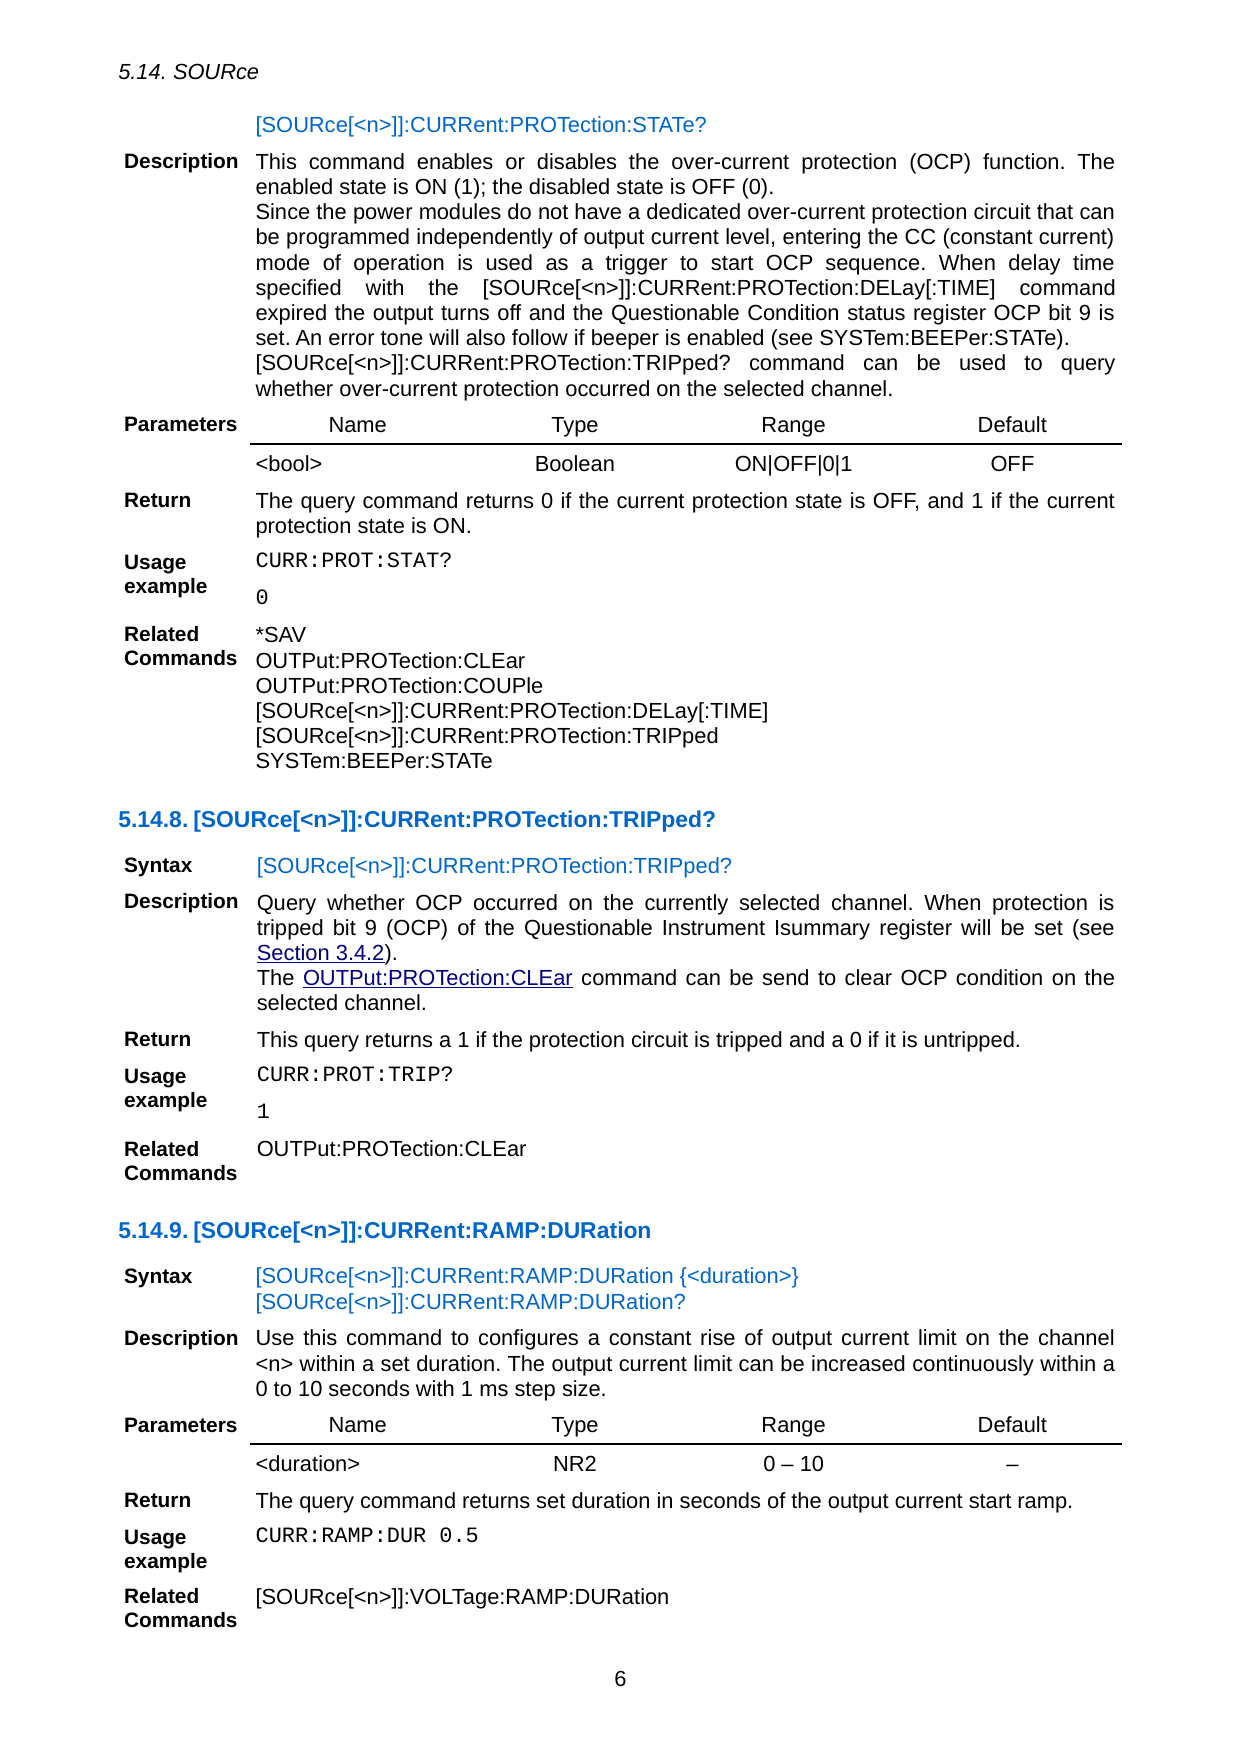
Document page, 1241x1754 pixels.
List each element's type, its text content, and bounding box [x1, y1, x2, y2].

table_cell *SAV OUTPut:PROTection:CLEar OUTPut:PROTection:COUPle [SOURce[<n>]]:CURRent:PROTection:DELay[:TIME] [SOURce[<n>]]:CURRent:PROTection:TRIPped SYSTem:BEEPer:STATe [250, 617, 1122, 779]
table_cell Use this command to configures a constant rise of output current limit on the channel <n> within a set duration. The output current limit can be increased continuously within a 0 to 10 seconds with 1 ms step size. [250, 1320, 1122, 1407]
table_header [SOURce[<n>]]:CURRent:RAMP:DURation {<duration>} [SOURce[<n>]]:CURRent:RAMP:DURation? [250, 1258, 1122, 1319]
table_header [SOURce[<n>]]:CURRent:PROTection:STATe? [250, 106, 1122, 143]
table_cell CURR:PROT:TRIP? 1 [251, 1058, 1122, 1131]
table_cell [SOURce[<n>]]:VOLTage:RAMP:DURation [250, 1578, 1122, 1637]
table_cell Name [250, 406, 465, 443]
table_cell Related Commands [118, 1578, 250, 1637]
subtitle [SOURce[<n>]]:CURRent:RAMP:DURation [118, 1217, 1122, 1243]
table_cell Description [118, 1320, 250, 1407]
table_cell Default [903, 406, 1122, 443]
table_cell Usage example [118, 1519, 250, 1578]
table_cell Related Commands [118, 617, 250, 779]
table_cell CURR:RAMP:DUR 0.5 [250, 1519, 1122, 1578]
table_cell Description [118, 884, 251, 1021]
table_header [118, 106, 250, 143]
table_cell This query returns a 1 if the protection circuit is tripped and a 0 if it is untripped. [251, 1021, 1122, 1058]
table_cell Usage example [118, 1058, 251, 1131]
table_cell 0 – 10 [684, 1445, 903, 1482]
table_header Syntax [118, 1258, 250, 1319]
table_cell – [903, 1445, 1122, 1482]
table_header [SOURce[<n>]]:CURRent:PROTection:TRIPped? [251, 847, 1122, 884]
table_cell Default [903, 1407, 1122, 1443]
table_cell CURR:PROT:STAT? 0 [250, 544, 1122, 617]
table_cell Type [465, 406, 684, 443]
table_cell Parameters [118, 1407, 250, 1482]
table_cell NR2 [465, 1445, 684, 1482]
table_cell Boolean [465, 445, 684, 482]
table_cell OUTPut:PROTection:CLEar [251, 1131, 1122, 1190]
table_cell Type [465, 1407, 684, 1443]
table_header Syntax [118, 847, 251, 884]
table_cell Name [250, 1407, 465, 1443]
table_cell ON|OFF|0|1 [684, 445, 903, 482]
table_cell Description [118, 143, 250, 406]
table_cell The query command returns set duration in seconds of the output current start ramp. [250, 1482, 1122, 1519]
table_cell Range [684, 1407, 903, 1443]
table_cell Return [118, 482, 250, 544]
table_cell <duration> [250, 1445, 465, 1482]
table_cell This command enables or disables the over-current protection (OCP) function. The enabled state is ON (1); the disabled state is OFF (0). Since the power modules do not have a dedicated over-current protection circuit that can be programmed independently of output current level, entering the CC (constant current) mode of operation is used as a trigger to start OCP sequence. When delay time specified with the [SOURce[<n>]]:CURRent:PROTection:DELay[:TIME] command expired the output turns off and the Questionable Condition status register OCP bit 9 is set. An error tone will also follow if beeper is enabled (see SYSTem:BEEPer:STATe). [SOURce[<n>]]:CURRent:PROTection:TRIPped? command can be used to query whether over-current protection occurred on the selected channel. [250, 143, 1122, 406]
table_cell The query command returns 0 if the current protection state is OFF, and 1 if the current protection state is ON. [250, 482, 1122, 544]
table_cell <bool> [250, 445, 465, 482]
subtitle [SOURce[<n>]]:CURRent:PROTection:TRIPped? [118, 806, 1122, 832]
table_cell OFF [903, 445, 1122, 482]
table_cell Return [118, 1021, 251, 1058]
table_cell Usage example [118, 544, 250, 617]
table_cell Related Commands [118, 1131, 251, 1190]
table_cell Query whether OCP occurred on the currently selected channel. When protection is tripped bit 9 (OCP) of the Questionable Instrument Isummary register will be set (see Section 3.4.2). The OUTPut:PROTection:CLEar command can be send to clear OCP condition on the selected channel. [251, 884, 1122, 1021]
table_cell Range [684, 406, 903, 443]
table_cell Parameters [118, 406, 250, 482]
table_cell Return [118, 1482, 250, 1519]
